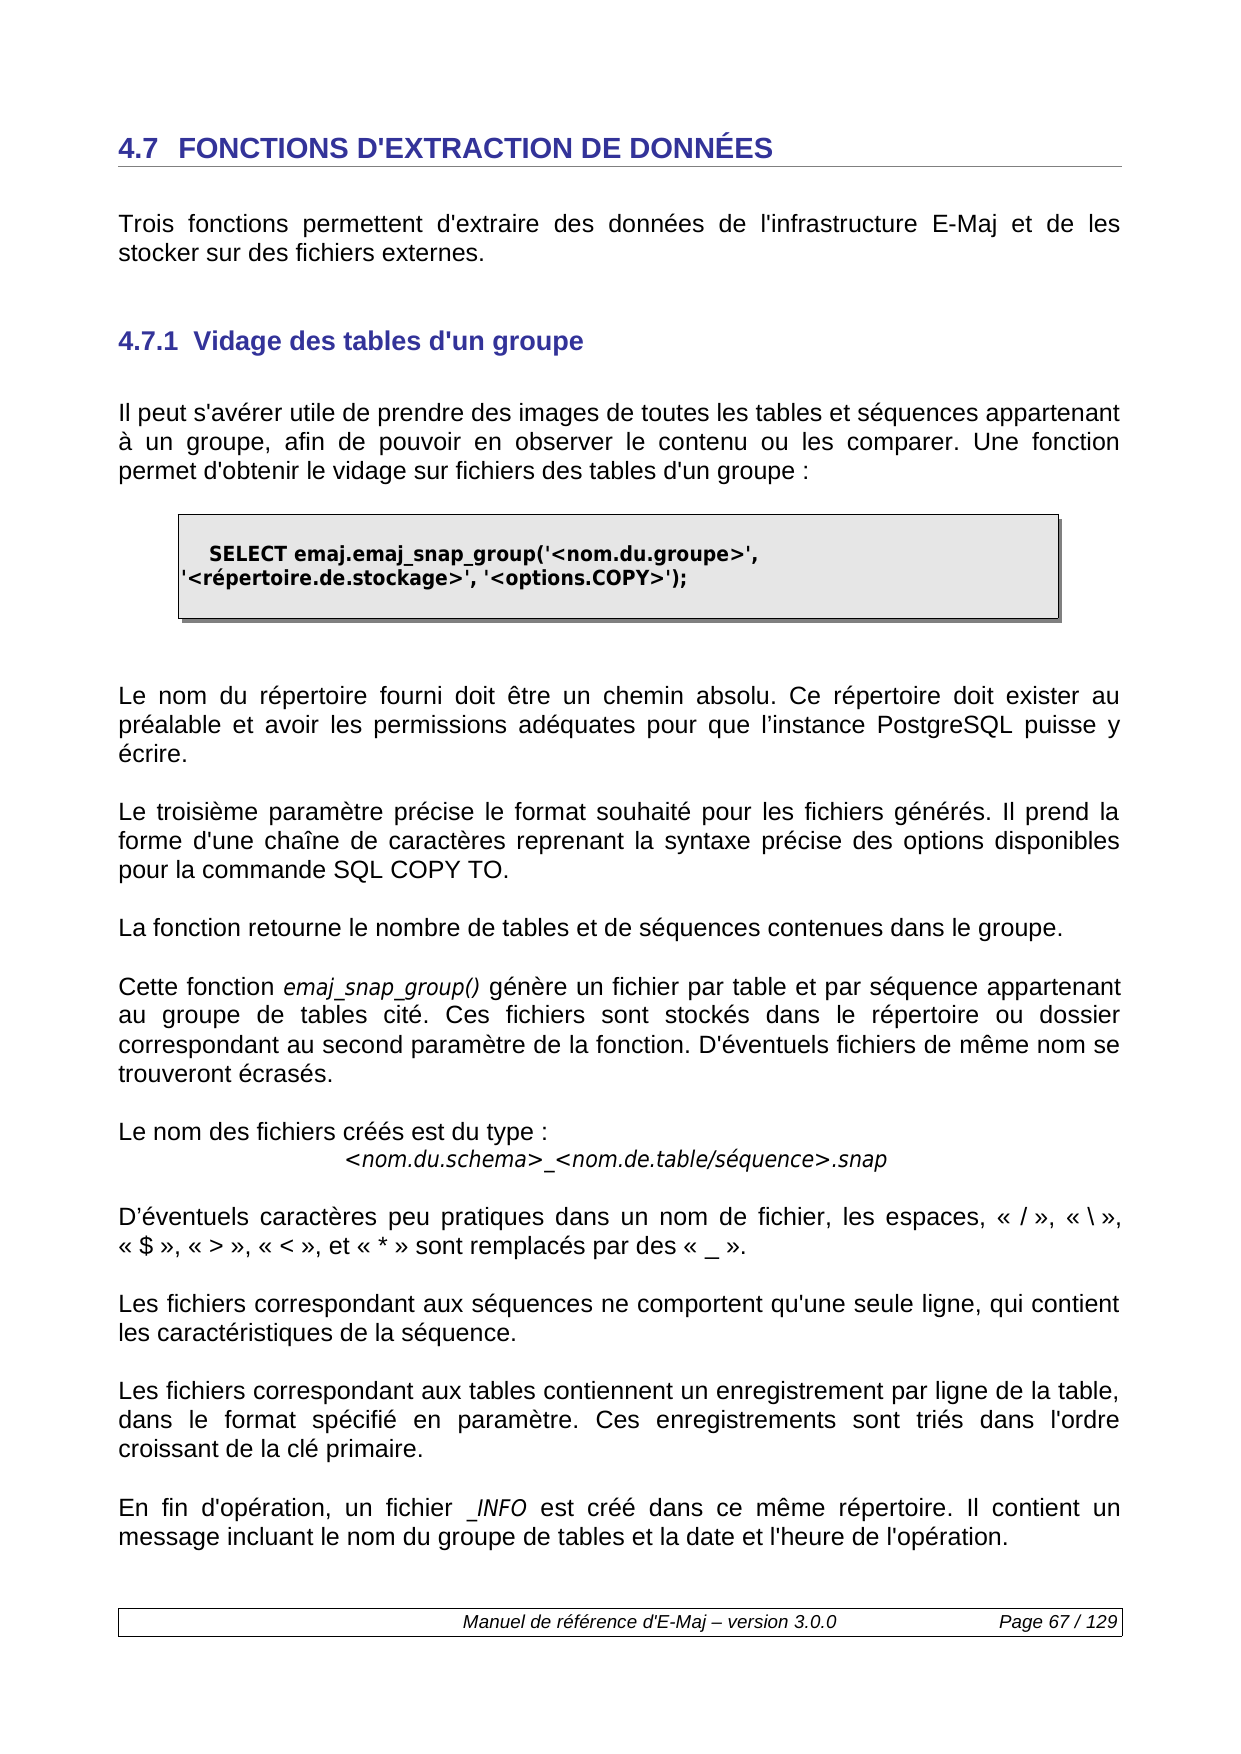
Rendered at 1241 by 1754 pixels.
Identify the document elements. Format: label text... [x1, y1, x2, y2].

text En fin d'opération, un fichier _INFO est créé dans ce même répertoire. Il contient un message incluant le nom du groupe de tables et la date et l'heure de l'opération. [118, 1492, 1122, 1551]
text D’éventuels caractères peu pratiques dans un nom de fichier, les espaces, « / », « \ », « $ », « > », « < », et « * » sont remplacés par des « _ ». [118, 1202, 1122, 1260]
text <nom.du.schema>_<nom.de.table/séquence>.snap [118, 1146, 1122, 1173]
text Les fichiers correspondant aux séquences ne comportent qu'une seule ligne, qui contient les caractéristiques de la séquence. [118, 1289, 1122, 1347]
text Il peut s'avérer utile de prendre des images de toutes les tables et séquences appartenant à un groupe, afin de pouvoir en observer le contenu ou les comparer. Une fonction permet d'obtenir le vidage sur fichiers des tables d'un groupe : [118, 398, 1122, 485]
text Les fichiers correspondant aux tables contiennent un enregistrement par ligne de la table, dans le format spécifié en paramètre. Ces enregistrements sont triés dans l'ordre croissant de la clé primaire. [118, 1376, 1122, 1463]
text La fonction retourne le nombre de tables et de séquences contenues dans le groupe. [118, 913, 1122, 942]
text Le nom du répertoire fourni doit être un chemin absolu. Ce répertoire doit exister au préalable et avoir les permissions adéquates pour que l’instance PostgreSQL puisse y écrire. [118, 681, 1122, 768]
text Trois fonctions permettent d'extraire des données de l'infrastructure E-Maj et de les stocker sur des fichiers externes. [118, 209, 1122, 267]
subtitle Vidage des tables d'un groupe [118, 325, 1122, 356]
text SELECT emaj.emaj_snap_group('<nom.du.groupe>', '<répertoire.de.stockage>', '<options.COPY>'); [179, 538, 1058, 587]
text Le nom des fichiers créés est du type : [118, 1117, 1122, 1146]
subtitle Fonctions d'extraction de données [118, 131, 1122, 166]
text Le troisième paramètre précise le format souhaité pour les fichiers générés. Il prend la forme d'une chaîne de caractères reprenant la syntaxe précise des options disponibles pour la commande SQL COPY TO. [118, 797, 1122, 884]
text Cette fonction emaj_snap_group() génère un fichier par table et par séquence appartenant au groupe de tables cité. Ces fichiers sont stockés dans le répertoire ou dossier correspondant au second paramètre de la fonction. D'éventuels fichiers de même nom se trouveront écrasés. [118, 971, 1122, 1088]
